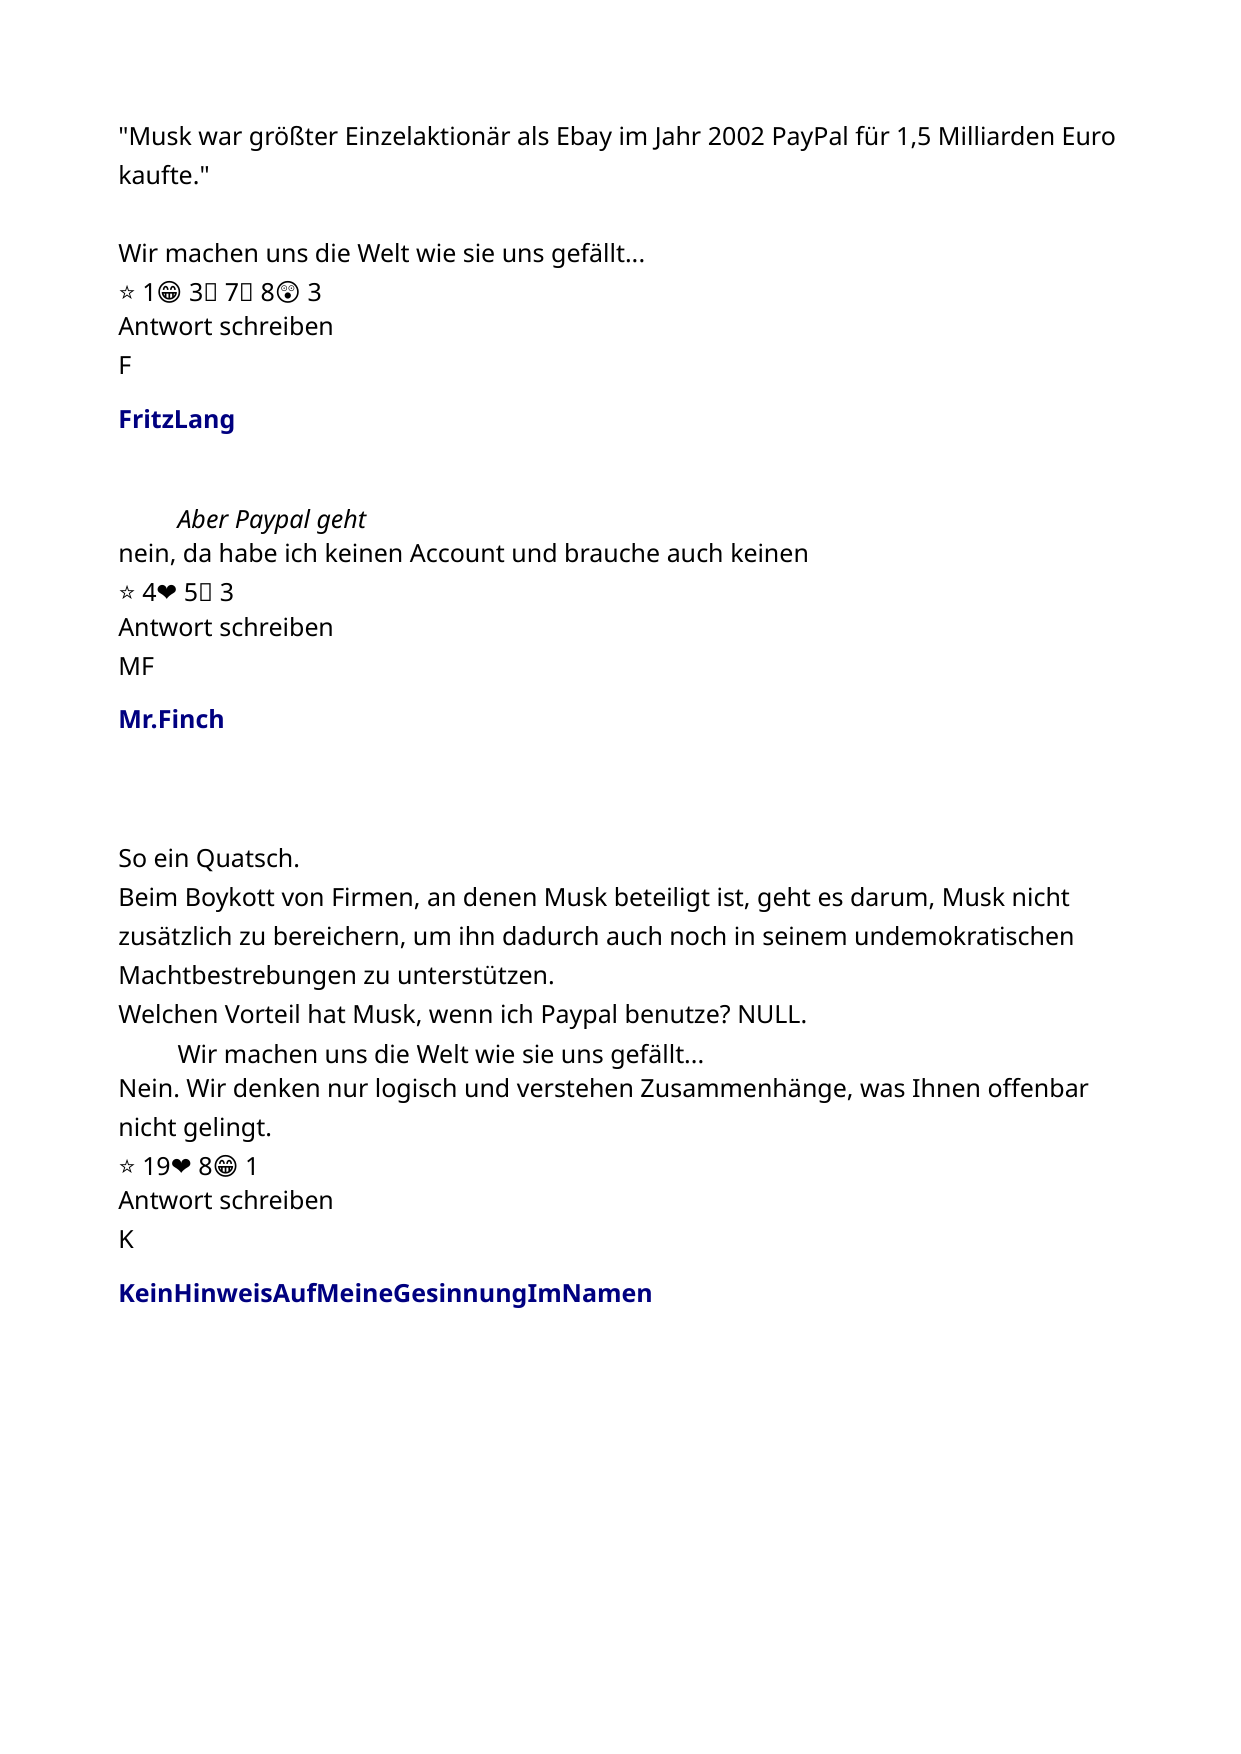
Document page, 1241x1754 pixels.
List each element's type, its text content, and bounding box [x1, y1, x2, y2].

text Wir machen uns die Welt wie sie uns gefällt... [177, 1036, 1063, 1070]
text ⭐️ 1😁 3🙁 7🤨 8😲 3 [118, 275, 1122, 309]
text ⭐️ 4❤️ 5🤨 3 [118, 575, 1122, 609]
text Antwort schreiben [118, 1183, 1122, 1217]
subtitle FritzLang [118, 402, 1122, 436]
text ⭐️ 19❤️ 8😁 1 [118, 1149, 1122, 1183]
text So ein Quatsch. [118, 841, 1122, 874]
text Antwort schreiben [118, 309, 1122, 343]
text Nein. Wir denken nur logisch und verstehen Zusammenhänge, was Ihnen offenbar nicht gelingt. [118, 1070, 1122, 1144]
text Aber Paypal geht [177, 502, 1063, 536]
text Beim Boykott von Firmen, an denen Musk beteiligt ist, geht es darum, Musk nicht zusätzlich zu bereichern, um ihn dadurch auch noch in seinem undemokratischen Machtbestrebungen zu unterstützen. Welchen Vorteil hat Musk, wenn ich Paypal benutze? NULL. [118, 880, 1122, 1031]
text "Musk war größter Einzelaktionär als Ebay im Jahr 2002 PayPal für 1,5 Milliarden Euro kaufte." Wir machen uns die Welt wie sie uns gefällt... [118, 118, 1122, 270]
text F [118, 348, 1122, 382]
text MF [118, 648, 1122, 682]
text Antwort schreiben [118, 609, 1122, 643]
subtitle KeinHinweisAufMeineGesinnungImNamen [118, 1276, 1122, 1310]
subtitle Mr.Finch [118, 702, 1122, 736]
text K [118, 1222, 1122, 1256]
text nein, da habe ich keinen Account und brauche auch keinen [118, 536, 1122, 570]
